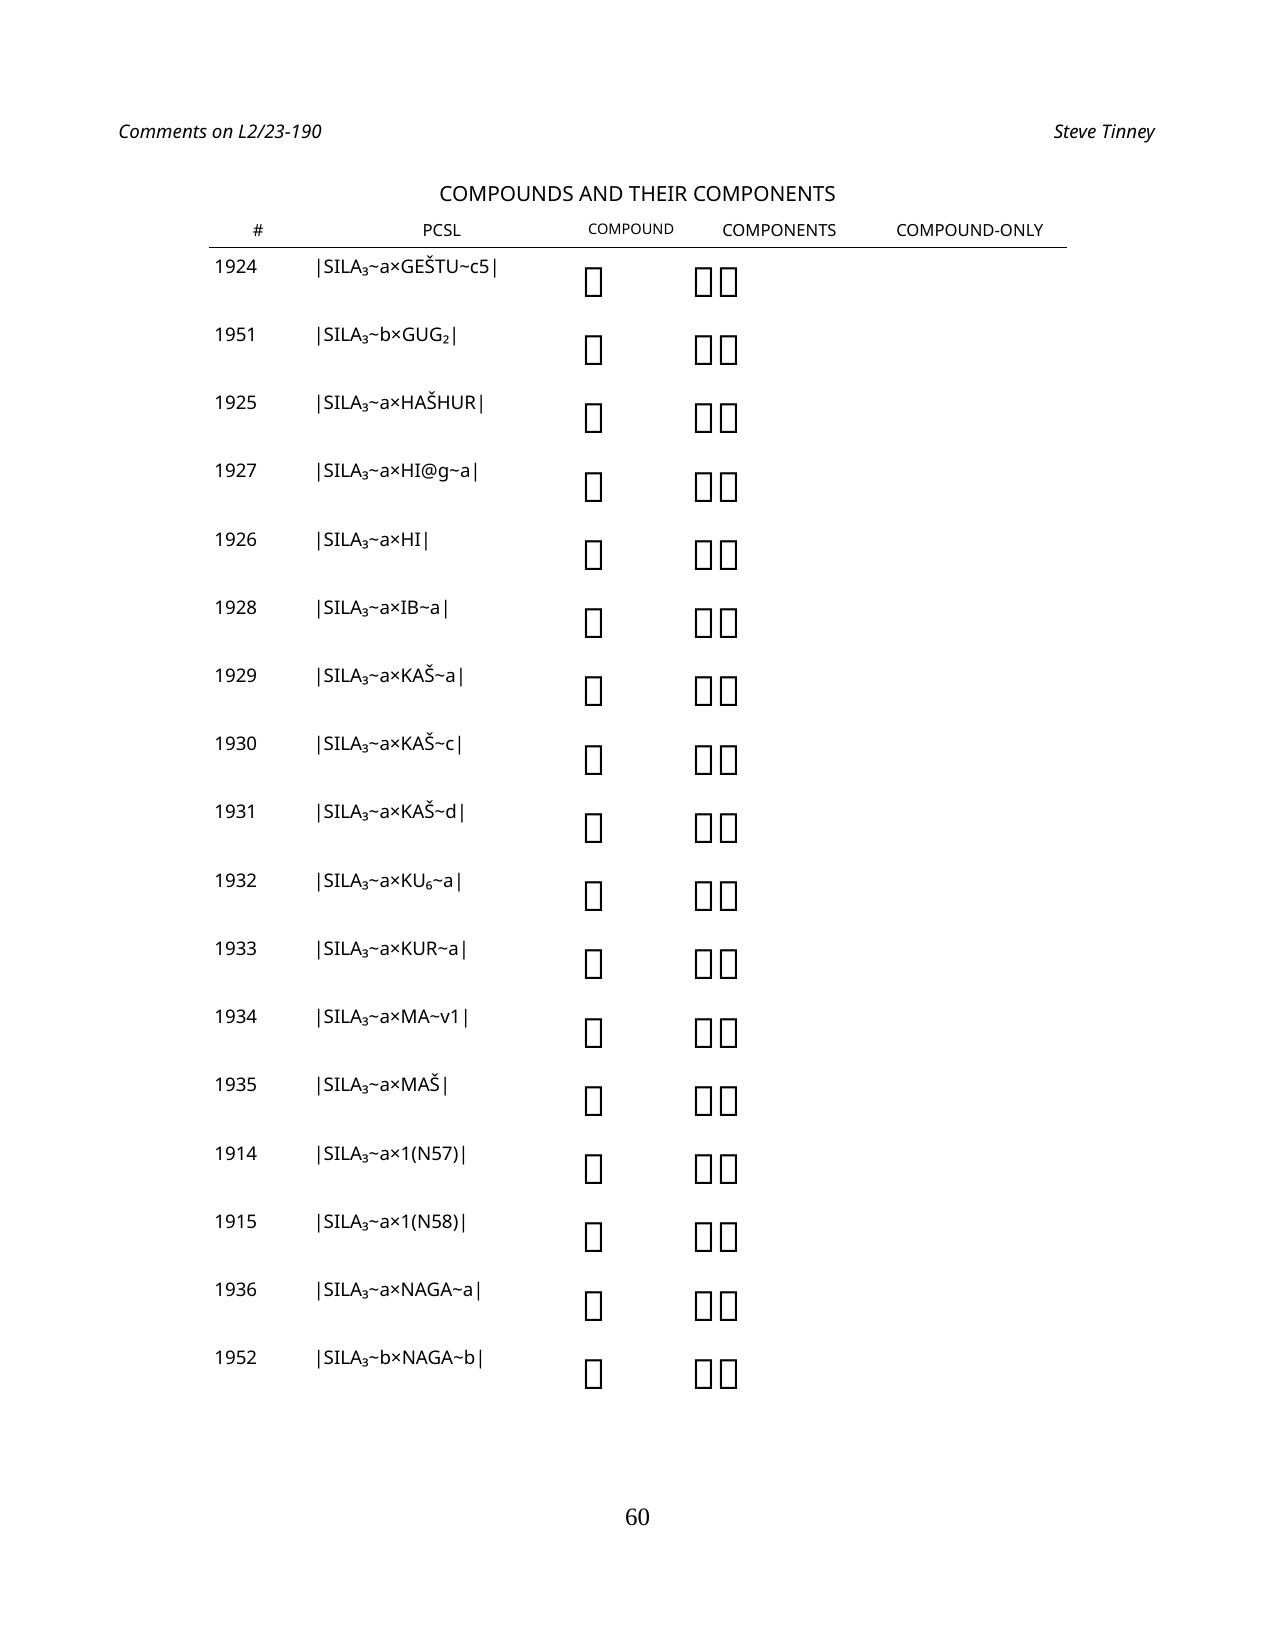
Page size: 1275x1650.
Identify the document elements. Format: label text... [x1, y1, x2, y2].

table_cell 1928 [209, 588, 308, 657]
table_cell [873, 1271, 1067, 1339]
table_cell 𒨱𒡛 [686, 588, 872, 657]
table_cell |SILA₃~b×GUG₂| [308, 315, 576, 384]
table_cell 𒨱𒗚 [686, 1134, 872, 1202]
table_cell 𒸲 [576, 1339, 686, 1407]
table_cell 𒨱𒡔 [686, 384, 872, 452]
table_cell 𒸛 [576, 657, 686, 725]
table_cell 1915 [209, 1203, 308, 1271]
table_cell 1929 [209, 657, 308, 725]
table_cell 1930 [209, 725, 308, 793]
table_cell |SILA₃~a×IB~a| [308, 588, 576, 657]
table_cell 𒸖 [576, 248, 686, 315]
table_cell [873, 861, 1067, 929]
table_cell [873, 930, 1067, 998]
table_cell |SILA₃~a×MAŠ| [308, 1066, 576, 1134]
table_cell 𒸋 [576, 1134, 686, 1202]
table_cell |SILA₃~a×KAŠ~d| [308, 793, 576, 861]
table_cell [873, 998, 1067, 1066]
table_cell 1935 [209, 1066, 308, 1134]
table_cell |SILA₃~a×GEŠTU~c5| [308, 248, 576, 315]
table_cell |SILA₃~a×KAŠ~c| [308, 725, 576, 793]
table_cell |SILA₃~a×1(N57)| [308, 1134, 576, 1202]
table_cell 𒸘 [576, 520, 686, 588]
table_cell 𒨱𒤅 [686, 998, 872, 1066]
table_cell |SILA₃~b×NAGA~b| [308, 1339, 576, 1407]
table_cell 𒸞 [576, 861, 686, 929]
table_cell [873, 1066, 1067, 1134]
table_cell 𒸠 [576, 998, 686, 1066]
table_cell 1927 [209, 452, 308, 520]
table_cell [873, 793, 1067, 861]
table_cell |SILA₃~a×MA~v1| [308, 998, 576, 1066]
table_cell |SILA₃~a×KAŠ~a| [308, 657, 576, 725]
table_cell 𒨱𒠇 [686, 248, 872, 315]
table_cell 1924 [209, 248, 308, 315]
table_cell 𒸙 [576, 452, 686, 520]
table_cell # [209, 213, 308, 247]
table_cell 𒨲𒥂 [686, 1339, 872, 1407]
table_cell 1936 [209, 1271, 308, 1339]
table_cell 𒨱𒡖 [686, 452, 872, 520]
table_cell 𒸢 [576, 1271, 686, 1339]
table_cell 1926 [209, 520, 308, 588]
table_cell 𒨱𒗛 [686, 1203, 872, 1271]
table_cell 𒨱𒡕 [686, 520, 872, 588]
table_cell [873, 452, 1067, 520]
table_cell |SILA₃~a×KU₆~a| [308, 861, 576, 929]
table_cell [873, 520, 1067, 588]
table_cell 𒨱𒢚 [686, 725, 872, 793]
table_cell |SILA₃~a×HAŠHUR| [308, 384, 576, 452]
table_cell 𒸗 [576, 384, 686, 452]
table_cell [873, 315, 1067, 384]
table_cell 𒨱𒤏 [686, 1066, 872, 1134]
table_cell 𒨱𒢛 [686, 793, 872, 861]
table_cell 𒨱𒥁 [686, 1271, 872, 1339]
table_cell 𒸝 [576, 793, 686, 861]
table_cell 1951 [209, 315, 308, 384]
table_cell [873, 1339, 1067, 1407]
table_cell [873, 1134, 1067, 1202]
table_cell [873, 384, 1067, 452]
table_cell 1931 [209, 793, 308, 861]
table_cell |SILA₃~a×1(N58)| [308, 1203, 576, 1271]
table_cell [873, 588, 1067, 657]
table_cell 1932 [209, 861, 308, 929]
table_cell COMPOUND [576, 213, 686, 247]
table_cell 𒸌 [576, 1203, 686, 1271]
table_cell 𒨱𒢕 [686, 657, 872, 725]
table_header COMPOUNDS AND THEIR COMPONENTS [209, 173, 1067, 213]
table_cell 𒨲𒠾 [686, 315, 872, 384]
table_cell COMPONENTS [686, 213, 872, 247]
table_cell [873, 1203, 1067, 1271]
table_cell |SILA₃~a×HI| [308, 520, 576, 588]
table_cell 1925 [209, 384, 308, 452]
table_cell 𒸱 [576, 315, 686, 384]
table_cell 𒸜 [576, 725, 686, 793]
table_cell COMPOUND-ONLY [873, 213, 1067, 247]
table_cell 𒸡 [576, 1066, 686, 1134]
table_cell [873, 725, 1067, 793]
table_cell [873, 248, 1067, 315]
table_cell 𒸟 [576, 930, 686, 998]
table_cell |SILA₃~a×KUR~a| [308, 930, 576, 998]
table_cell [873, 657, 1067, 725]
table_cell 1914 [209, 1134, 308, 1202]
table_cell |SILA₃~a×NAGA~a| [308, 1271, 576, 1339]
table_cell 𒸚 [576, 588, 686, 657]
table_cell 𒨱𒣈 [686, 861, 872, 929]
table_cell 1952 [209, 1339, 308, 1407]
table_cell PCSL [308, 213, 576, 247]
table_cell |SILA₃~a×HI@g~a| [308, 452, 576, 520]
table_cell 𒨱𒣍 [686, 930, 872, 998]
table_cell 1933 [209, 930, 308, 998]
table_cell 1934 [209, 998, 308, 1066]
